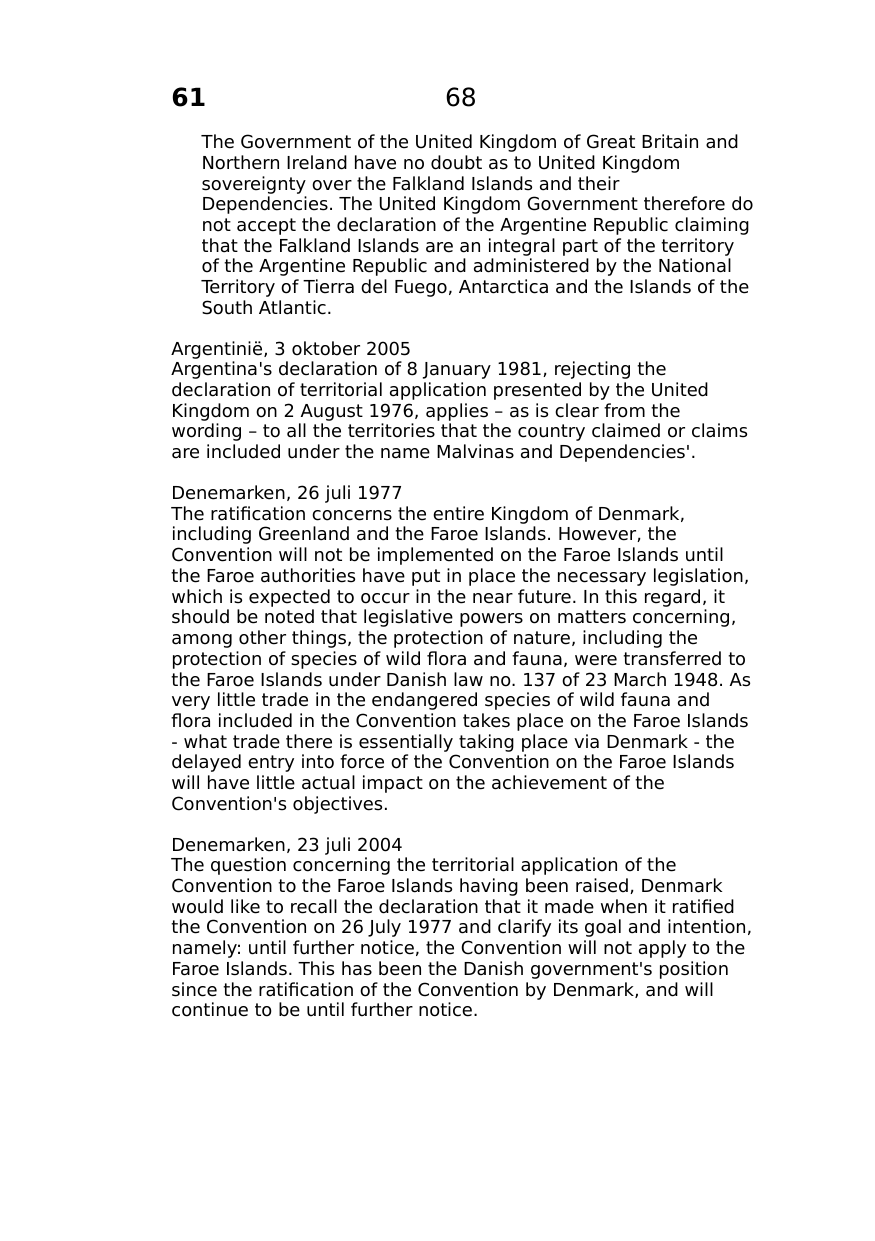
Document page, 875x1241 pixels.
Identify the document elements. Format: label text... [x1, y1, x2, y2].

text Denemarken, 23 juli 2004 [171, 834, 756, 855]
text The question concerning the territorial application of the Convention to the Faroe Islands having been raised, Denmark would like to recall the declaration that it made when it ratified the Convention on 26 July 1977 and clarify its goal and intention, namely: until further notice, the Convention will not apply to the Faroe Islands. This has been the Danish government's position since the ratification of the Convention by Denmark, and will continue to be until further notice. [171, 855, 756, 1021]
text Argentina's declaration of 8 January 1981, rejecting the declaration of territorial application presented by the United Kingdom on 2 August 1976, applies – as is clear from the wording – to all the territories that the country claimed or claims are included under the name Malvinas and Dependencies'. [171, 359, 756, 463]
text Denemarken, 26 juli 1977 [171, 483, 756, 503]
text The ratification concerns the entire Kingdom of Denmark, including Greenland and the Faroe Islands. However, the Convention will not be implemented on the Faroe Islands until the Faroe authorities have put in place the necessary legislation, which is expected to occur in the near future. In this regard, it should be noted that legislative powers on matters concerning, among other things, the protection of nature, including the protection of species of wild flora and fauna, were transferred to the Faroe Islands under Danish law no. 137 of 23 March 1948. As very little trade in the endangered species of wild fauna and flora included in the Convention takes place on the Faroe Islands - what trade there is essentially taking place via Denmark - the delayed entry into force of the Convention on the Faroe Islands will have little actual impact on the achievement of the Convention's objectives. [171, 503, 756, 814]
text Argentinië, 3 oktober 2005 [171, 338, 756, 359]
text The Government of the United Kingdom of Great Britain and Northern Ireland have no doubt as to United Kingdom sovereignty over the Falkland Islands and their Dependencies. The United Kingdom Government therefore do not accept the declaration of the Argentine Republic claiming that the Falkland Islands are an integral part of the territory of the Argentine Republic and administered by the National Territory of Tierra del Fuego, Antarctica and the Islands of the South Atlantic. [201, 132, 756, 318]
